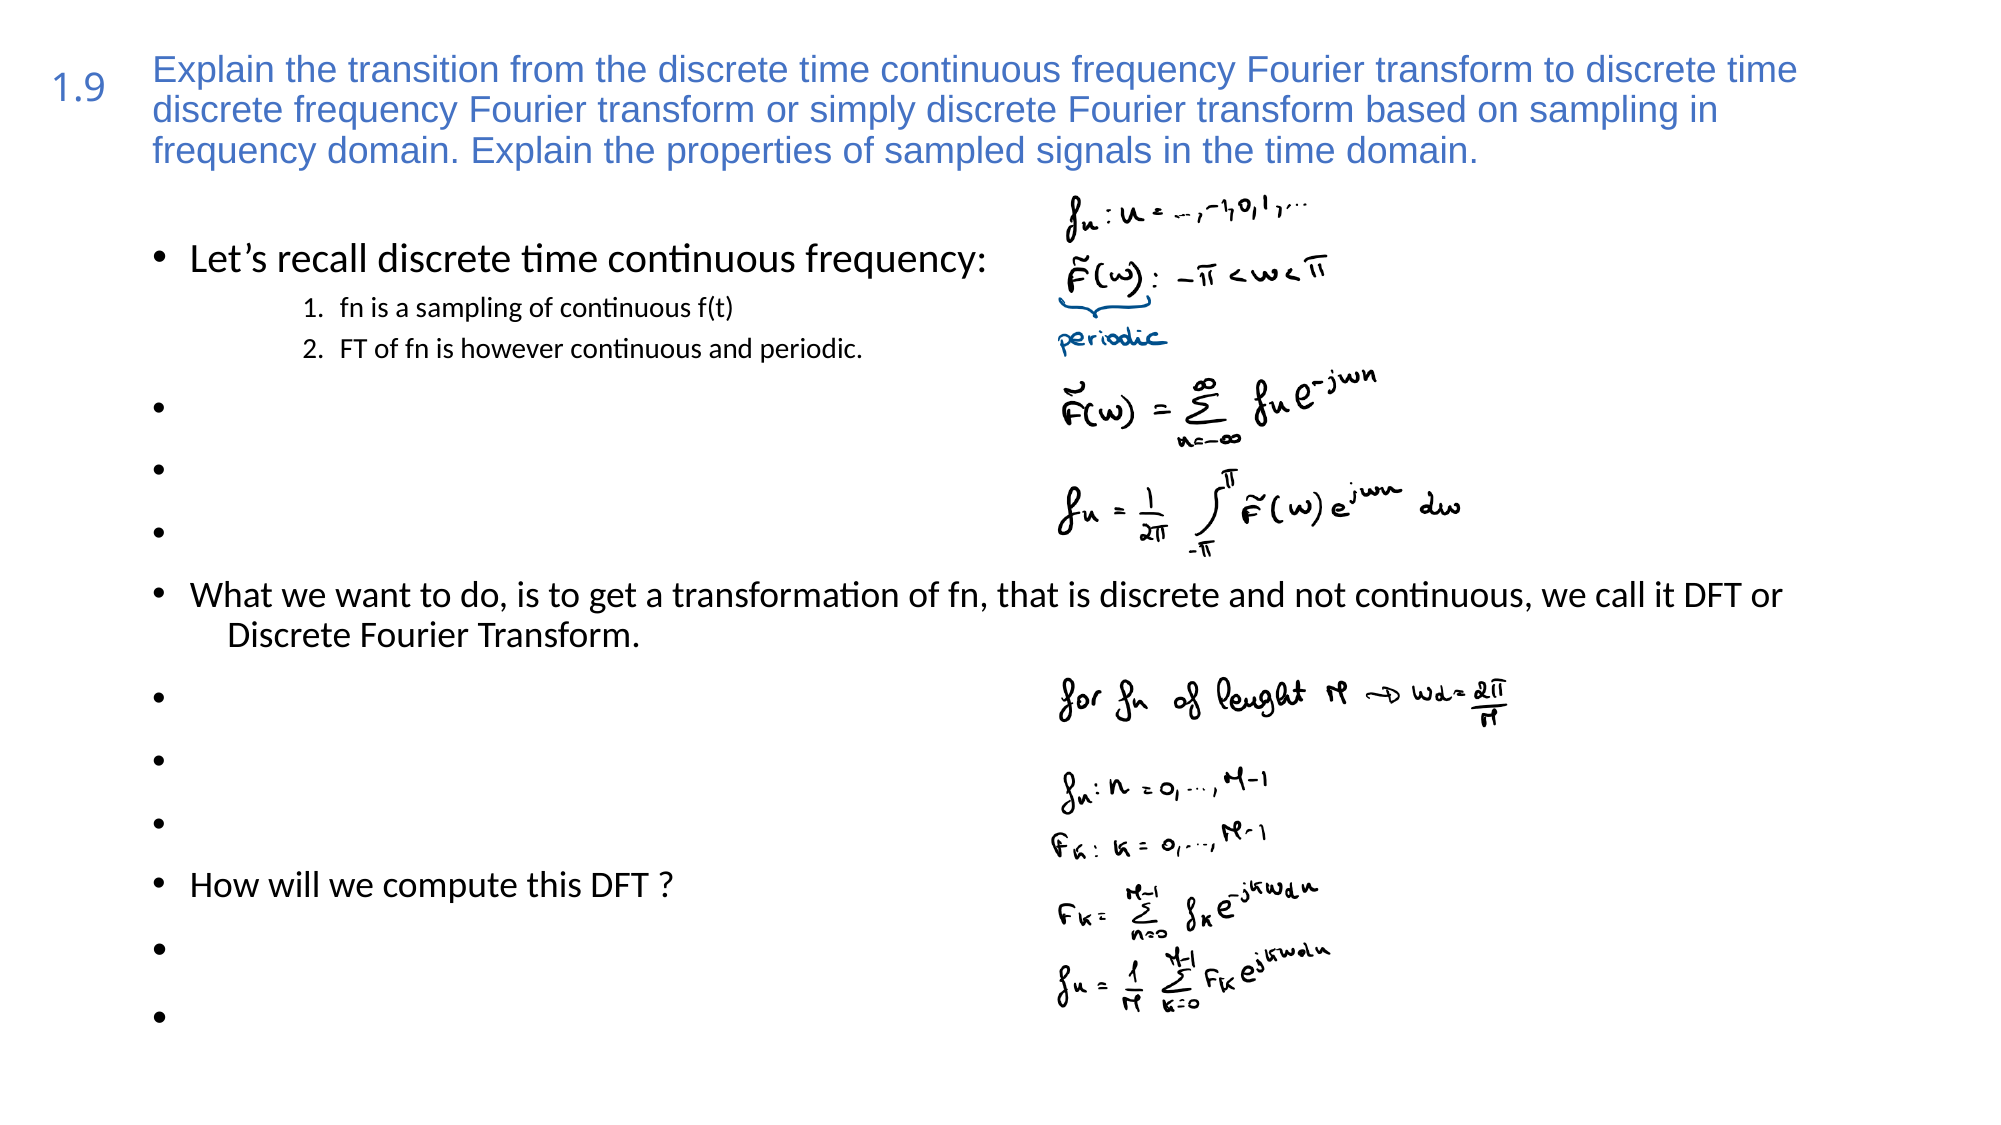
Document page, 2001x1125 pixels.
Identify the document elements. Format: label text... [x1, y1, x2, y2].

picture [1048, 657, 1520, 1022]
list Let’s recall discrete time continuous frequency: fn is a sampling of continuous f(t) FT of fn is however continuous and periodic. What we want to do, is to get a transformation of fn, that is discrete and not continuous, we call it DFT or Discrete Fourier Transform. How will we compute this DFT ? [137, 228, 1863, 1049]
text_box 1.9 [35, 46, 129, 131]
picture [1048, 183, 1476, 563]
title Explain the transition from the discrete time continuous frequency Fourier transform to discrete time discrete frequency Fourier transform or simply discrete Fourier transform based on sampling in frequency domain. Explain the properties of sampled signals in the time domain. [137, 42, 1863, 135]
